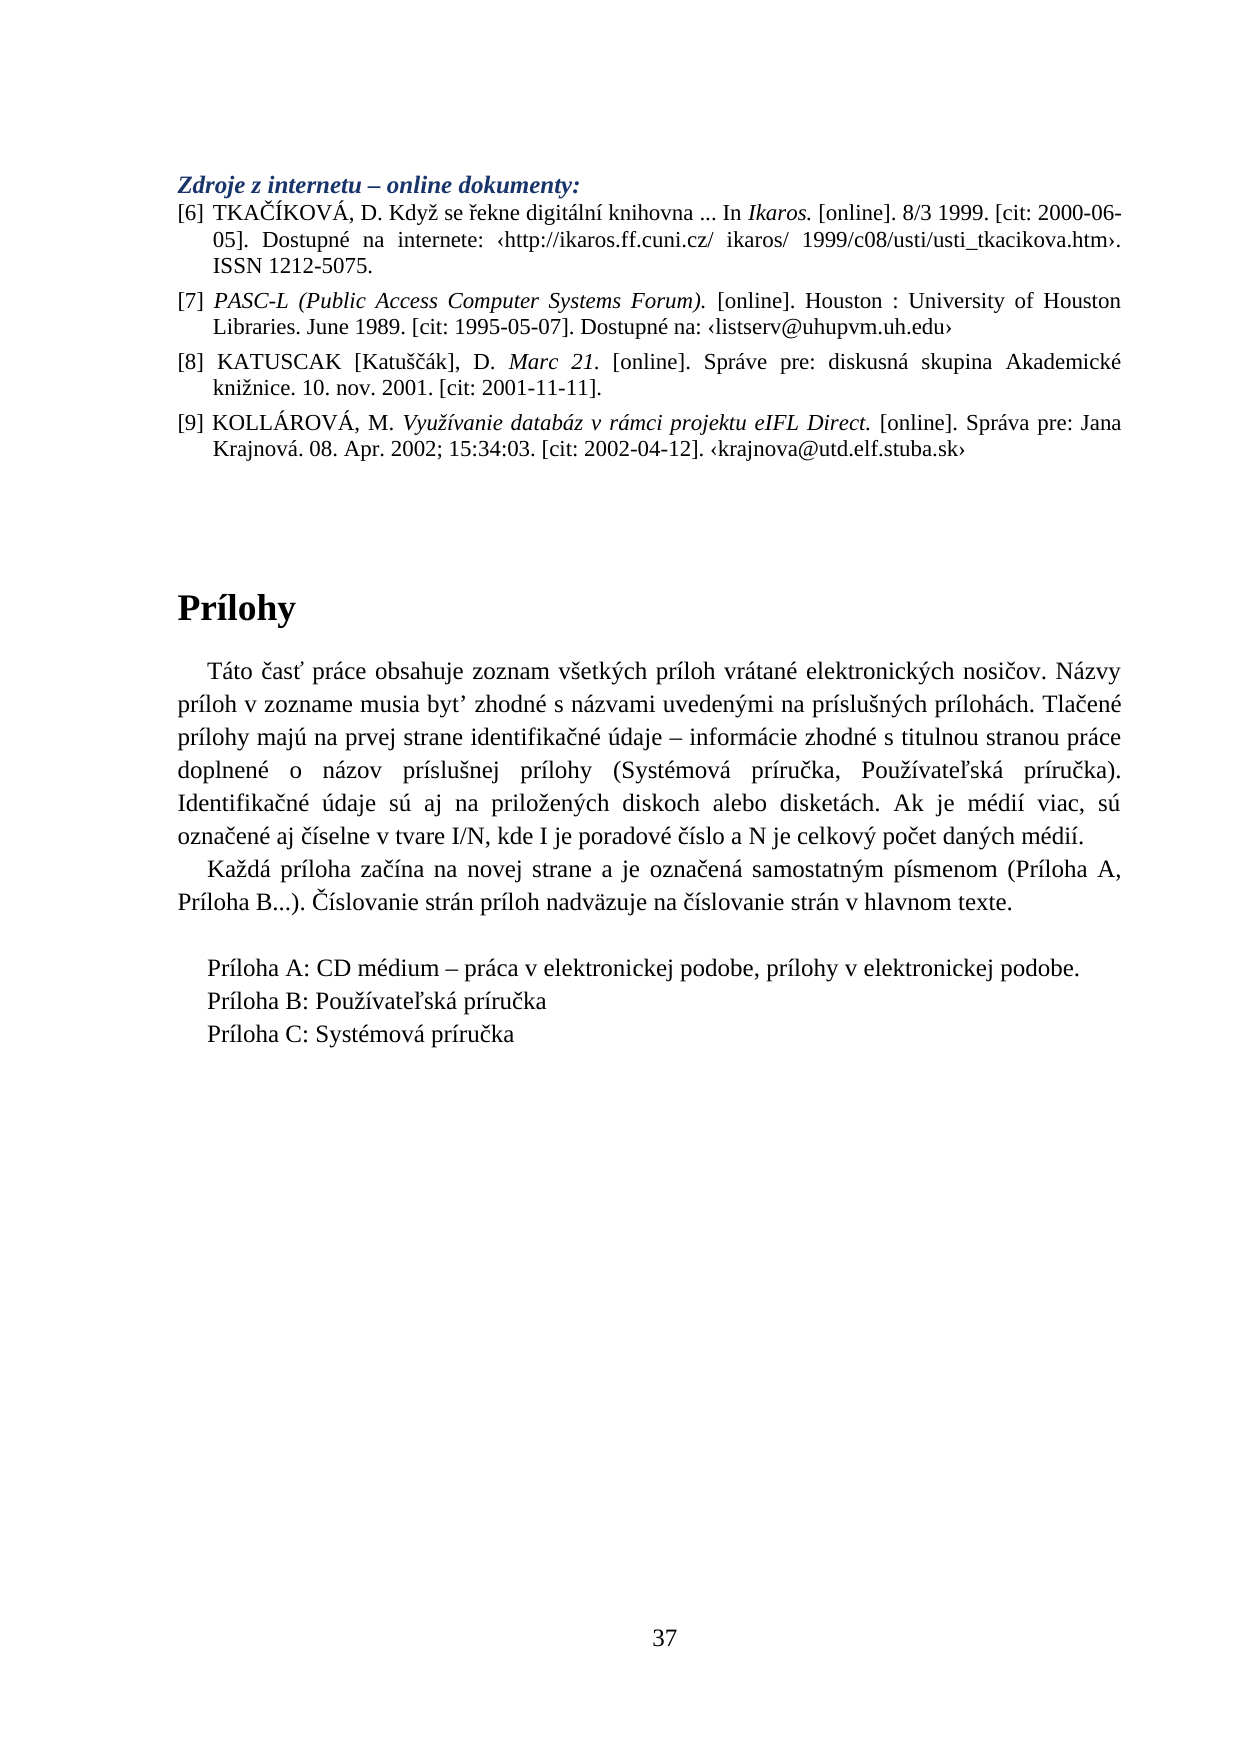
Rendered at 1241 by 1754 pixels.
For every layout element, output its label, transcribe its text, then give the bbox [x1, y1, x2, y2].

subtitle Prílohy [177, 586, 1122, 629]
text Príloha B: Používateľská príručka [177, 986, 1122, 1015]
text [9] KOLLÁROVÁ, M. Využívanie databáz v rámci projektu eIFL Direct. [online]. Správa pre: Jana Krajnová. 08. Apr. 2002; 15:34:03. [cit: 2002-04-12]. ‹krajnova@utd.elf.stuba.sk› [177, 409, 1122, 461]
text Zdroje z internetu – online dokumenty: [177, 171, 1122, 199]
text [7] PASC-L (Public Access Computer Systems Forum). [online]. Houston : University of Houston Libraries. June 1989. [cit: 1995-05-07]. Dostupné na: ‹listserv@uhupvm.uh.edu› [177, 287, 1122, 339]
text [6] TKAČÍKOVÁ, D. Když se řekne digitální knihovna ... In Ikaros. [online]. 8/3 1999. [cit: 2000-06-05]. Dostupné na internete: ‹http://ikaros.ff.cuni.cz/ ikaros/ 1999/c08/usti/usti_tkacikova.htm›. ISSN 1212-5075. [177, 199, 1122, 278]
text Každá príloha začína na novej strane a je označená samostatným písmenom (Príloha A, Príloha B...). Číslovanie strán príloh nadväzuje na číslovanie strán v hlavnom texte. [177, 854, 1122, 916]
text [8] KATUSCAK [Katuščák], D. Marc 21. [online]. Správe pre: diskusná skupina Akademické knižnice. 10. nov. 2001. [cit: 2001-11-11]. [177, 348, 1122, 400]
text Príloha A: CD médium – práca v elektronickej podobe, prílohy v elektronickej podobe. [177, 953, 1122, 982]
text Príloha C: Systémová príručka [177, 1019, 1122, 1048]
text Táto časť práce obsahuje zoznam všetkých príloh vrátané elektronických nosičov. Názvy príloh v zozname musia byt’ zhodné s názvami uvedenými na príslušných prílohách. Tlačené prílohy majú na prvej strane identifikačné údaje – informácie zhodné s titulnou stranou práce doplnené o názov príslušnej prílohy (Systémová príručka, Používateľská príručka). Identifikačné údaje sú aj na priložených diskoch alebo disketách. Ak je médií viac, sú označené aj číselne v tvare I/N, kde I je poradové číslo a N je celkový počet daných médií. [177, 656, 1122, 850]
